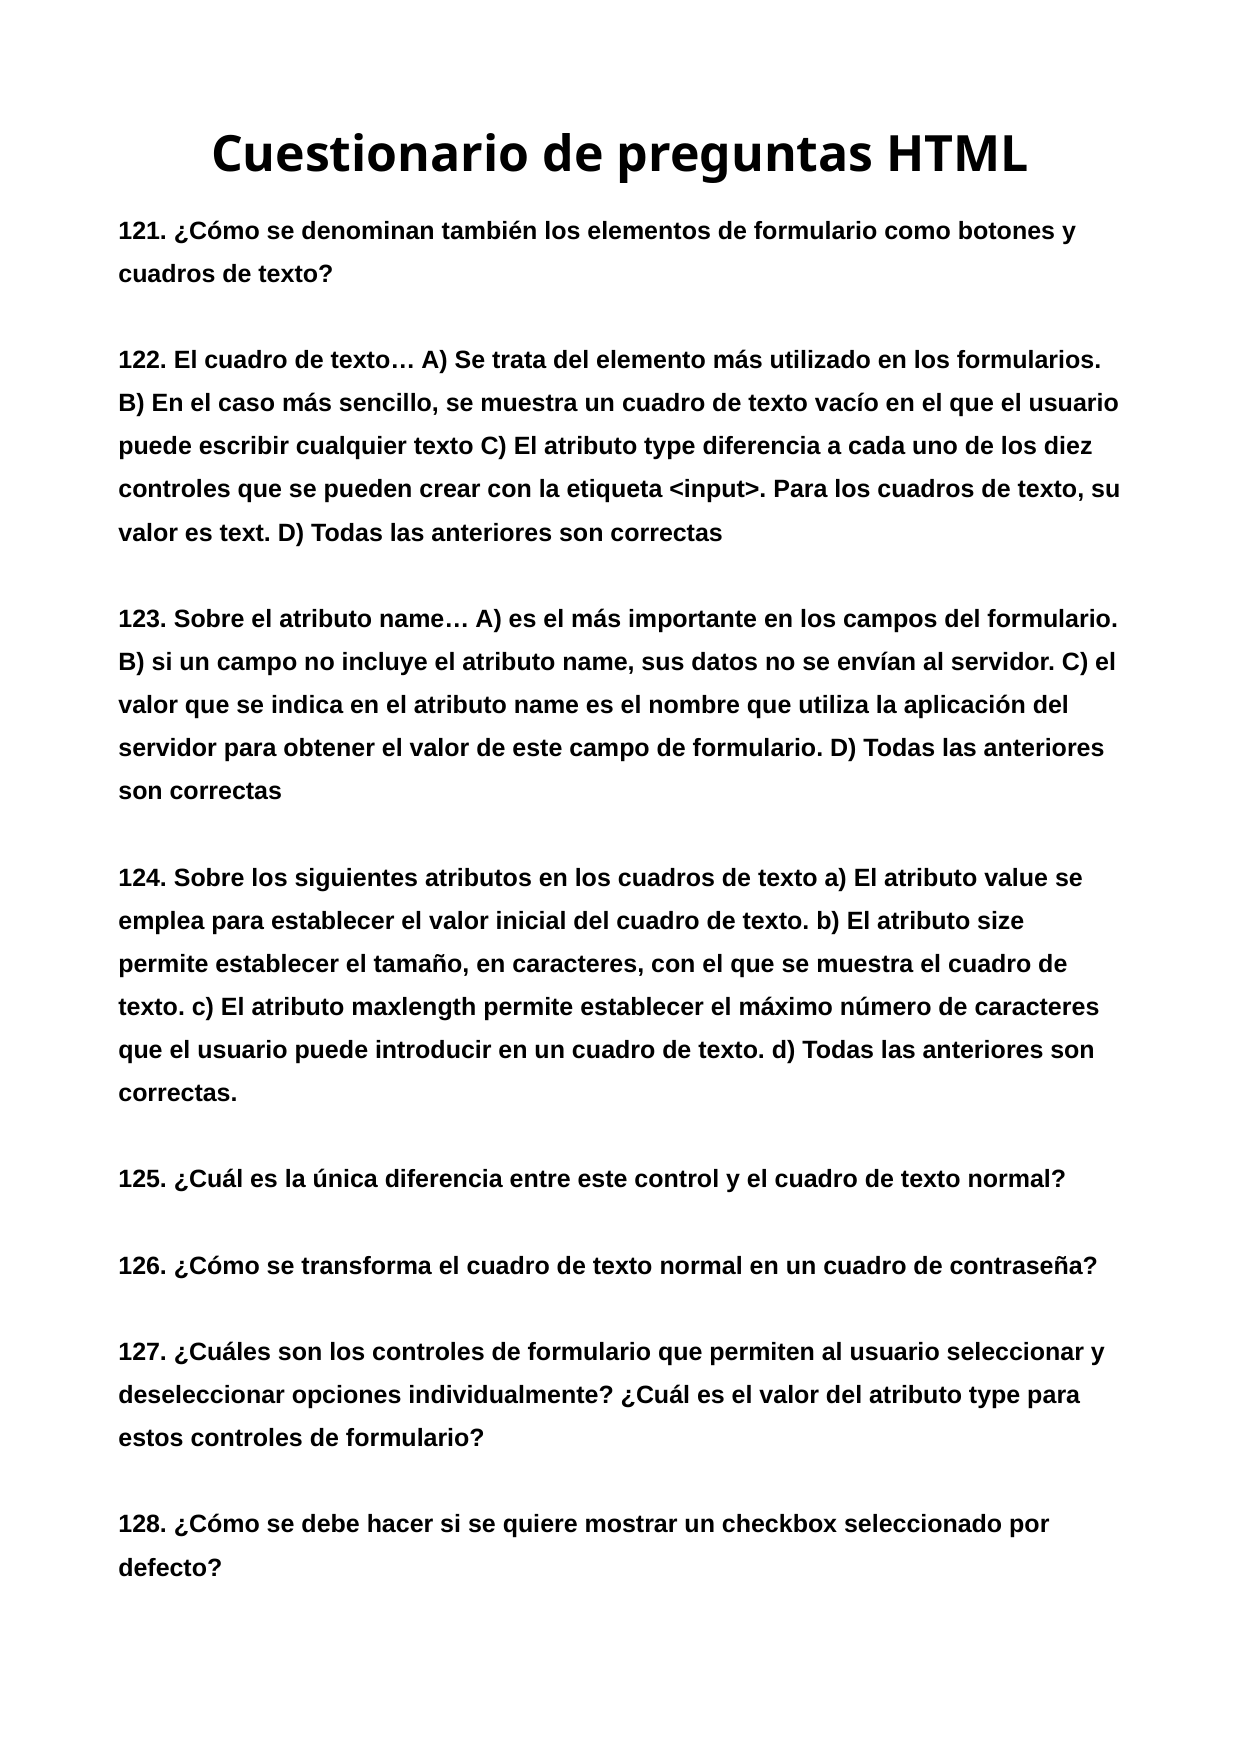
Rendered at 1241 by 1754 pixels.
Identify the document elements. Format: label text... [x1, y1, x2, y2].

text 126. ¿Cómo se transforma el cuadro de texto normal en un cuadro de contraseña? [118, 1251, 1122, 1279]
text 128. ¿Cómo se debe hacer si se quiere mostrar un checkbox seleccionado por defecto? [118, 1509, 1122, 1581]
text 125. ¿Cuál es la única diferencia entre este control y el cuadro de texto normal? [118, 1164, 1122, 1193]
text 123. Sobre el atributo name… A) es el más importante en los campos del formulario. B) si un campo no incluye el atributo name, sus datos no se envían al servidor. C) el valor que se indica en el atributo name es el nombre que utiliza la aplicación del servidor para obtener el valor de este campo de formulario. D) Todas las anteriores son correctas [118, 604, 1122, 805]
text 122. El cuadro de texto… A) Se trata del elemento más utilizado en los formularios. B) En el caso más sencillo, se muestra un cuadro de texto vacío en el que el usuario puede escribir cualquier texto C) El atributo type diferencia a cada uno de los diez controles que se pueden crear con la etiqueta <input>. Para los cuadros de texto, su valor es text. D) Todas las anteriores son correctas [118, 345, 1122, 546]
text 121. ¿Cómo se denominan también los elementos de formulario como botones y cuadros de texto? [118, 216, 1122, 288]
text 127. ¿Cuáles son los controles de formulario que permiten al usuario seleccionar y deseleccionar opciones individualmente? ¿Cuál es el valor del atributo type para estos controles de formulario? [118, 1337, 1122, 1452]
text 124. Sobre los siguientes atributos en los cuadros de texto a) El atributo value se emplea para establecer el valor inicial del cuadro de texto. b) El atributo size permite establecer el tamaño, en caracteres, con el que se muestra el cuadro de texto. c) El atributo maxlength permite establecer el máximo número de caracteres que el usuario puede introducir en un cuadro de texto. d) Todas las anteriores son correctas. [118, 863, 1122, 1107]
